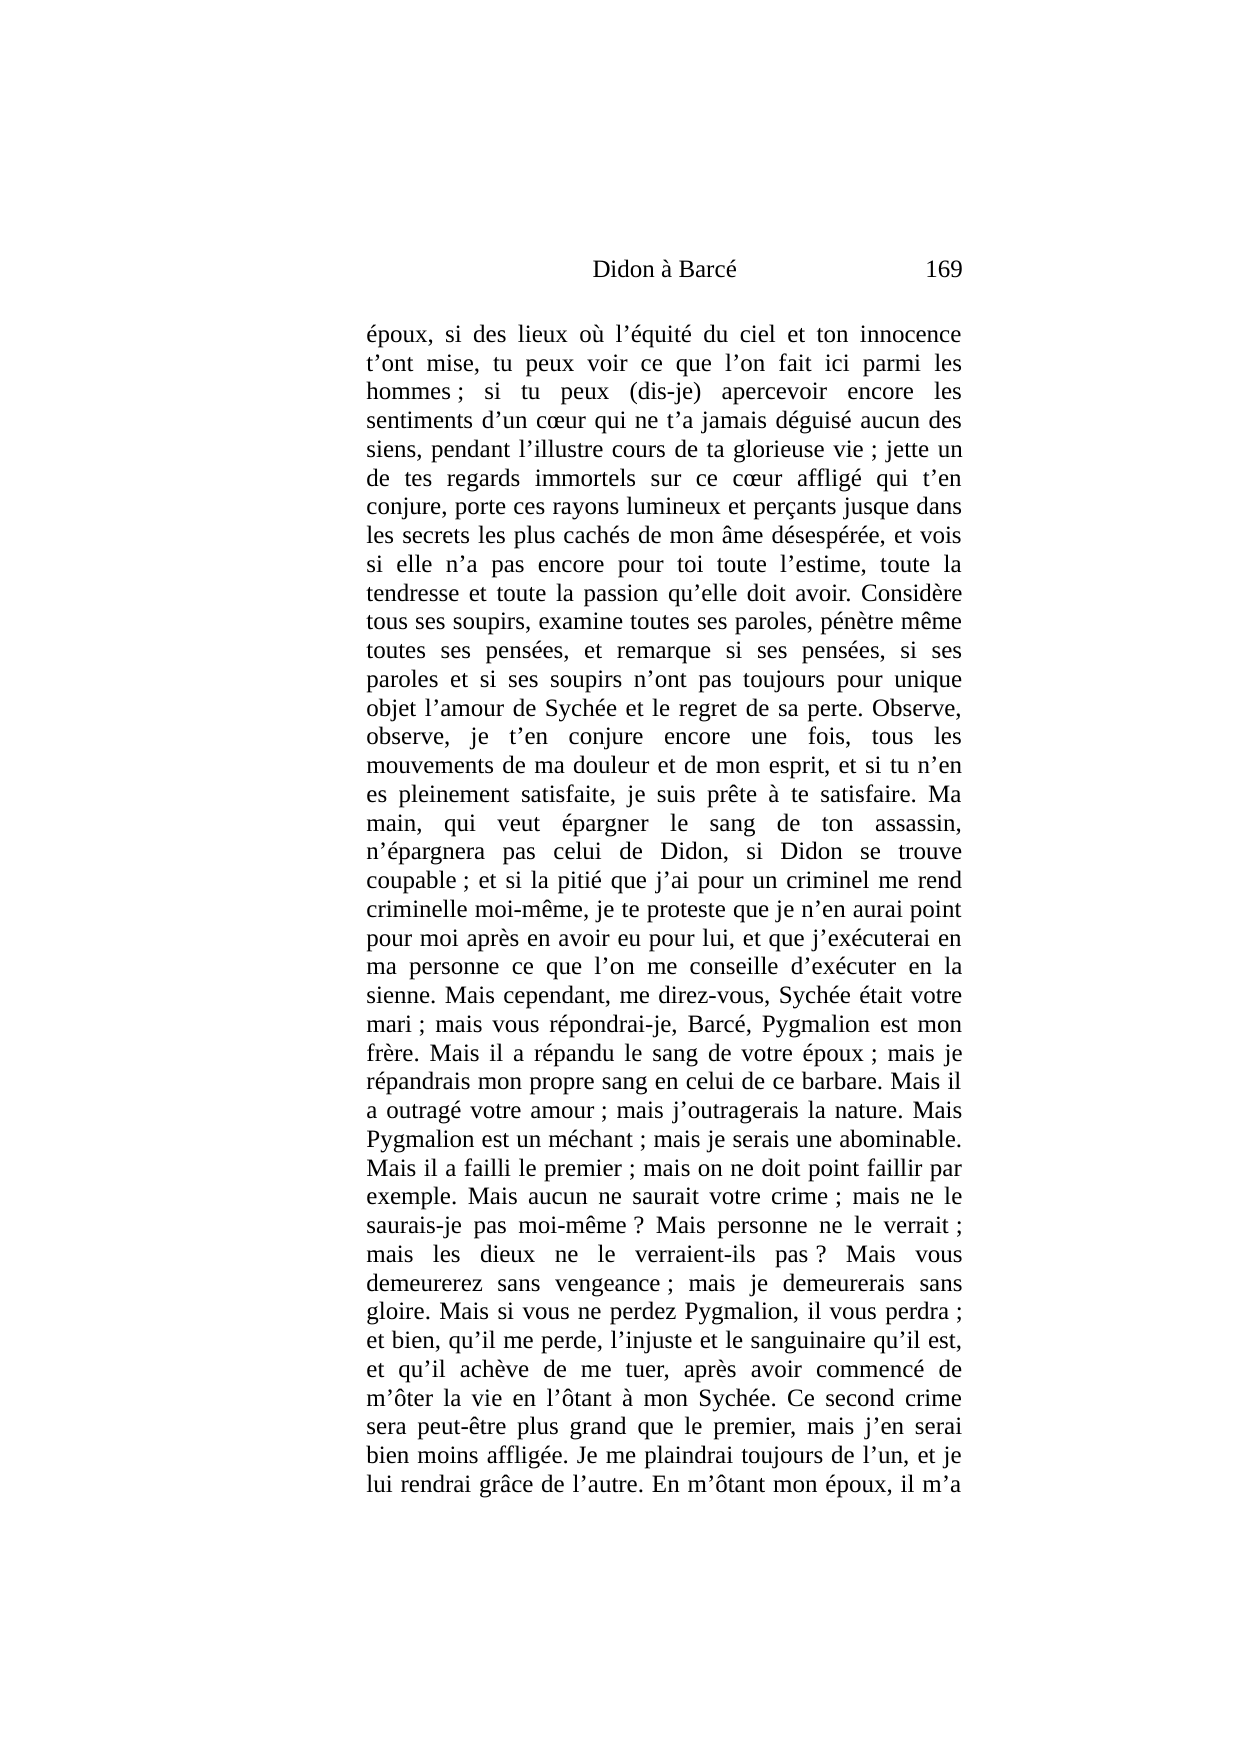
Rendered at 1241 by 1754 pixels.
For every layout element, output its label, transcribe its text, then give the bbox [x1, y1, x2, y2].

text époux, si des lieux où l’équité du ciel et ton innocence t’ont mise, tu peux voir ce que l’on fait ici parmi les hommes ; si tu peux (dis-je) apercevoir encore les sentiments d’un cœur qui ne t’a jamais déguisé aucun des siens, pendant l’illustre cours de ta glorieuse vie ; jette un de tes regards immortels sur ce cœur affligé qui t’en conjure, porte ces rayons lumineux et perçants jusque dans les secrets les plus cachés de mon âme désespérée, et vois si elle n’a pas encore pour toi toute l’estime, toute la tendresse et toute la passion qu’elle doit avoir. Considère tous ses soupirs, examine toutes ses paroles, pénètre même toutes ses pensées, et remarque si ses pensées, si ses paroles et si ses soupirs n’ont pas toujours pour unique objet l’amour de Sychée et le regret de sa perte. Observe, observe, je t’en conjure encore une fois, tous les mouvements de ma douleur et de mon esprit, et si tu n’en es pleinement satisfaite, je suis prête à te satisfaire. Ma main, qui veut épargner le sang de ton assassin, n’épargnera pas celui de Didon, si Didon se trouve coupable ; et si la pitié que j’ai pour un criminel me rend criminelle moi-même, je te proteste que je n’en aurai point pour moi après en avoir eu pour lui, et que j’exécuterai en ma personne ce que l’on me conseille d’exécuter en la sienne. Mais cependant, me direz-vous, Sychée était votre mari ; mais vous répondrai-je, Barcé, Pygmalion est mon frère. Mais il a répandu le sang de votre époux ; mais je répandrais mon propre sang en celui de ce barbare. Mais il a outragé votre amour ; mais j’outragerais la nature. Mais Pygmalion est un méchant ; mais je serais une abominable. Mais il a failli le premier ; mais on ne doit point faillir par exemple. Mais aucun ne saurait votre crime ; mais ne le saurais-je pas moi-même ? Mais personne ne le verrait ; mais les dieux ne le verraient-ils pas ? Mais vous demeurerez sans vengeance ; mais je demeurerais sans gloire. Mais si vous ne perdez Pygmalion, il vous perdra ; et bien, qu’il me perde, l’injuste et le sanguinaire qu’il est, et qu’il achève de me tuer, après avoir commencé de m’ôter la vie en l’ôtant à mon Sychée. Ce second crime sera peut-être plus grand que le premier, mais j’en serai bien moins affligée. Je me plaindrai toujours de l’un, et je lui rendrai grâce de l’autre. En m’ôtant mon époux, il m’a [366, 319, 963, 1498]
